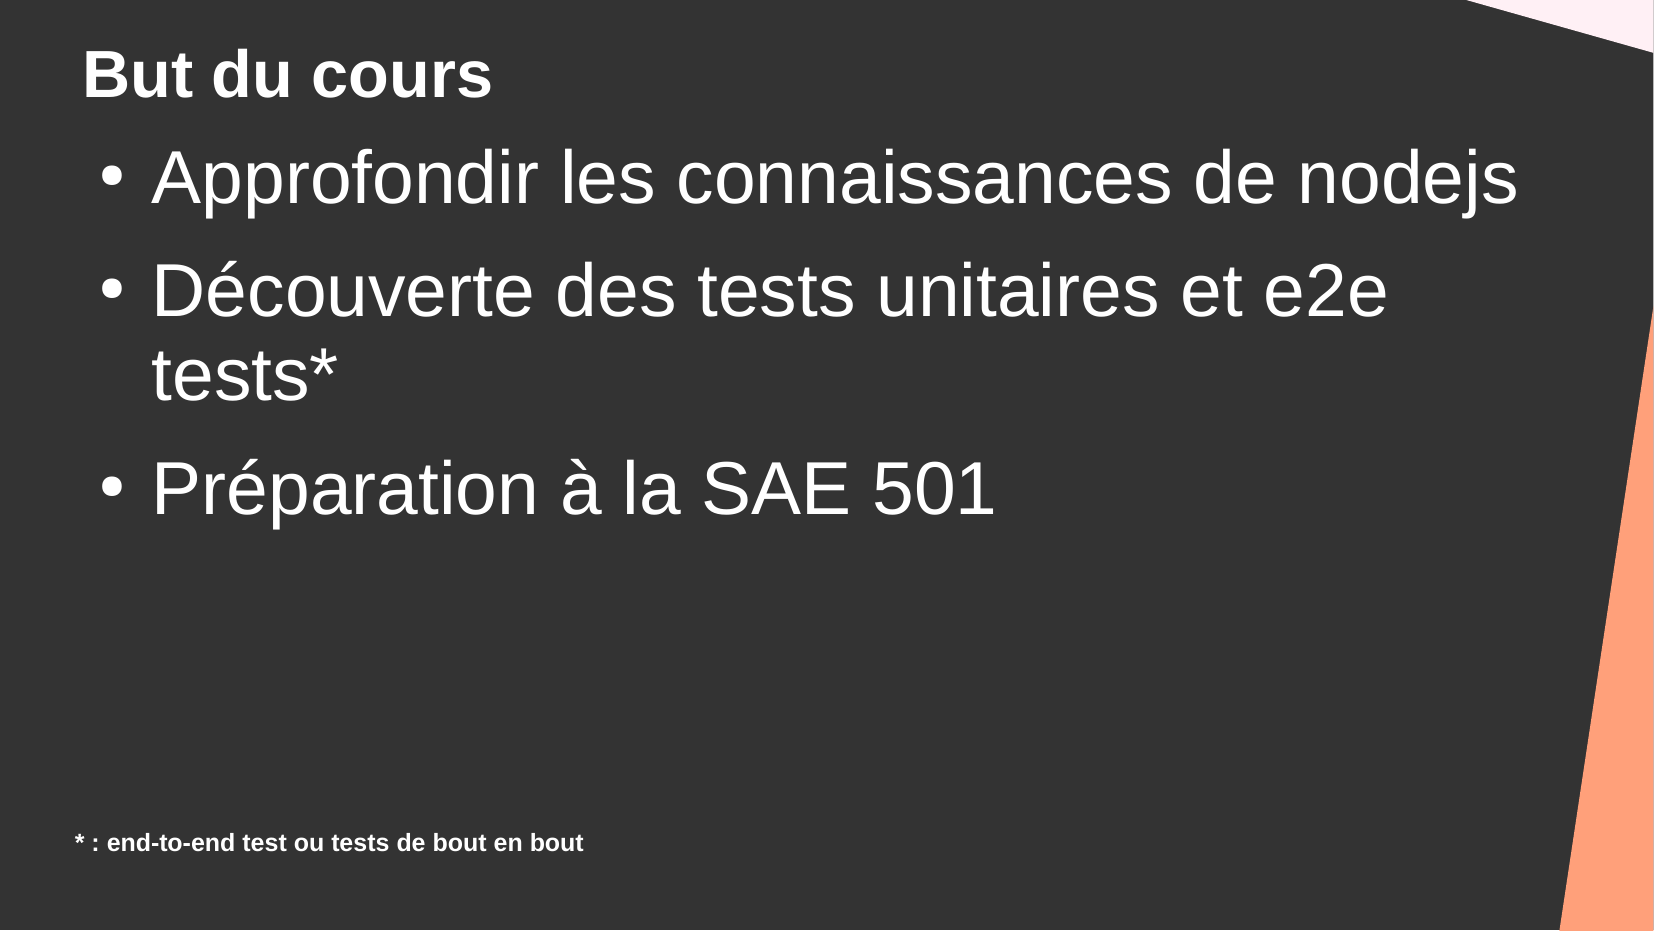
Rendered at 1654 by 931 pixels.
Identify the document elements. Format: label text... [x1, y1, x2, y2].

text_box [1466, 0, 1654, 53]
text_box [1559, 302, 1654, 931]
text_box * : end-to-end test ou tests de bout en bout [60, 821, 1546, 906]
list Approfondir les connaissances de nodejs Découverte des tests unitaires et e2e tests* Préparation à la SAE 501 [80, 135, 1559, 626]
title But du cours [82, 36, 1571, 122]
